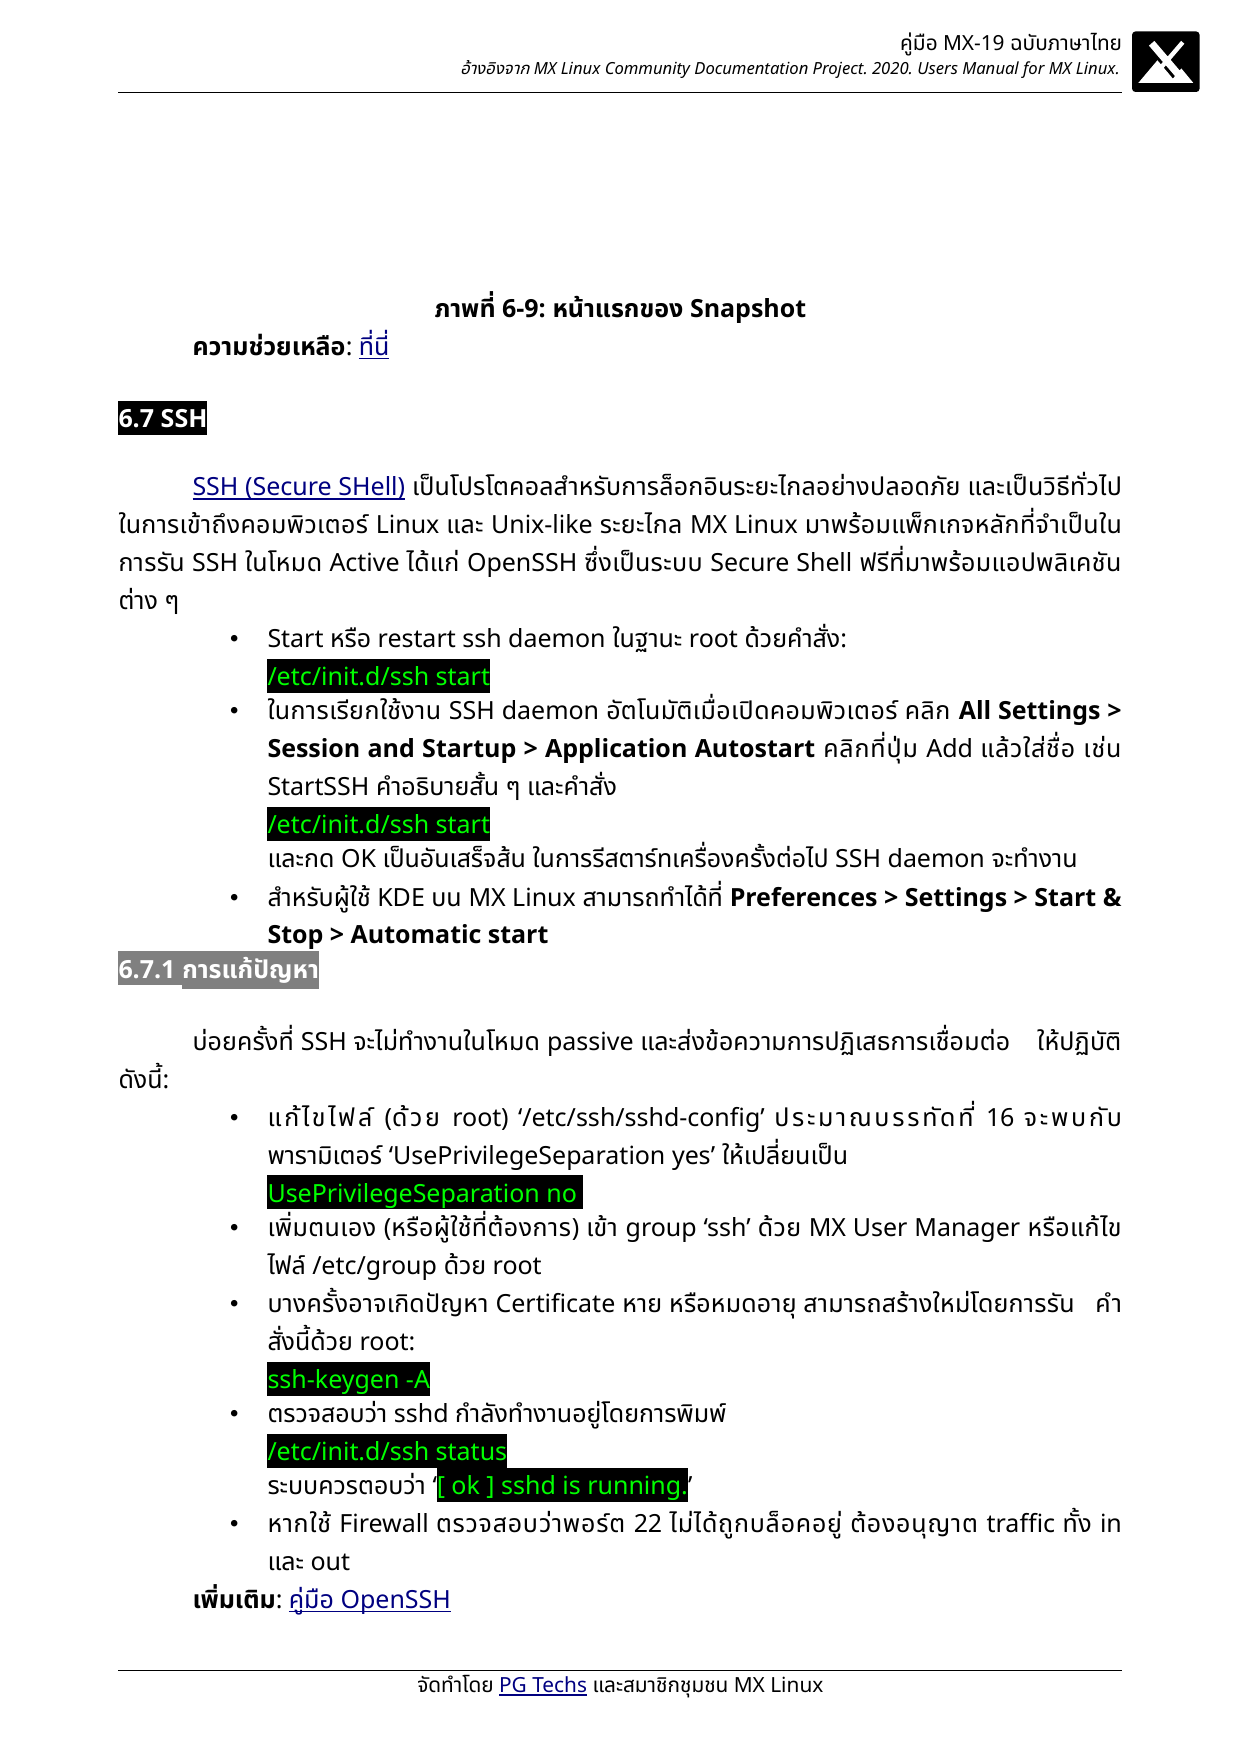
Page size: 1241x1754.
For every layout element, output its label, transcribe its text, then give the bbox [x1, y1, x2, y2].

text ภาพที่ 6-9: หน้าแรกของ Snapshot [118, 291, 1122, 329]
list /etc/init.d/ssh start [230, 659, 1122, 693]
list หากใช้ Firewall ตรวจสอบว่าพอร์ต 22 ไม่ได้ถูกบล็อคอยู่ ต้องอนุญาต traffic ทั้ง in และ out [230, 1506, 1122, 1582]
text บ่อยครั้งที่ SSH จะไม่ทำงานในโหมด passive และส่งข้อความการปฏิเสธการเชื่อมต่อ ให้ปฏิบัติดังนี้: [118, 1023, 1122, 1099]
list สำหรับผู้ใช้ KDE บน MX Linux สามารถทำได้ที่ Preferences > Settings > Start & Stop > Automatic start [230, 879, 1122, 951]
list UsePrivilegeSeparation no [230, 1175, 1122, 1209]
list แก้ไขไฟล์ (ด้วย root) ‘/etc/ssh/sshd-config’ ประมาณบรรทัดที่ 16 จะพบกับพารามิเตอร์ ‘UsePrivilegeSeparation yes’ ให้เปลี่ยนเป็น [230, 1099, 1122, 1175]
list ในการเรียกใช้งาน SSH daemon อัตโนมัติเมื่อเปิดคอมพิวเตอร์ คลิก All Settings > Session and Startup > Application Autostart คลิกที่ปุ่ม Add แล้วใส่ชื่อ เช่น StartSSH คำอธิบายสั้น ๆ และคำสั่ง [230, 693, 1122, 807]
list /etc/init.d/ssh status [230, 1434, 1122, 1468]
list ตรวจสอบว่า sshd กำลังทำงานอยู่โดยการพิมพ์ [230, 1396, 1122, 1434]
list Start หรือ restart ssh daemon ในฐานะ root ด้วยคำสั่ง: [230, 621, 1122, 659]
list ssh-keygen -A [230, 1362, 1122, 1396]
list /etc/init.d/ssh start [230, 807, 1122, 841]
list ระบบควรตอบว่า ‘[ ok ] sshd is running.’ [230, 1468, 1122, 1506]
text SSH (Secure SHell) เป็นโปรโตคอลสำหรับการล็อกอินระยะไกลอย่างปลอดภัย และเป็นวิธีทั่วไปในการเข้าถึงคอมพิวเตอร์ Linux และ Unix-like ระยะไกล MX Linux มาพร้อมแพ็กเกจหลักที่จำเป็นในการรัน SSH ในโหมด Active ได้แก่ OpenSSH ซึ่งเป็นระบบ Secure Shell ฟรีที่มาพร้อมแอปพลิเคชันต่าง ๆ [118, 469, 1122, 621]
text เพิ่มเติม: คู่มือ OpenSSH [118, 1582, 1122, 1620]
text ความช่วยเหลือ: ที่นี่ [118, 329, 1122, 367]
text 6.7 SSH [118, 401, 1122, 435]
list เพิ่มตนเอง (หรือผู้ใช้ที่ต้องการ) เข้า group ‘ssh’ ด้วย MX User Manager หรือแก้ไขไฟล์ /etc/group ด้วย root [230, 1209, 1122, 1286]
text 6.7.1 การแก้ปัญหา [118, 951, 1122, 989]
list บางครั้งอาจเกิดปัญหา Certificate หาย หรือหมดอายุ สามารถสร้างใหม่โดยการรัน คำสั่งนี้ด้วย root: [230, 1286, 1122, 1362]
list และกด OK เป็นอันเสร็จส้น ในการรีสตาร์ทเครื่องครั้งต่อไป SSH daemon จะทำงาน [230, 841, 1122, 879]
